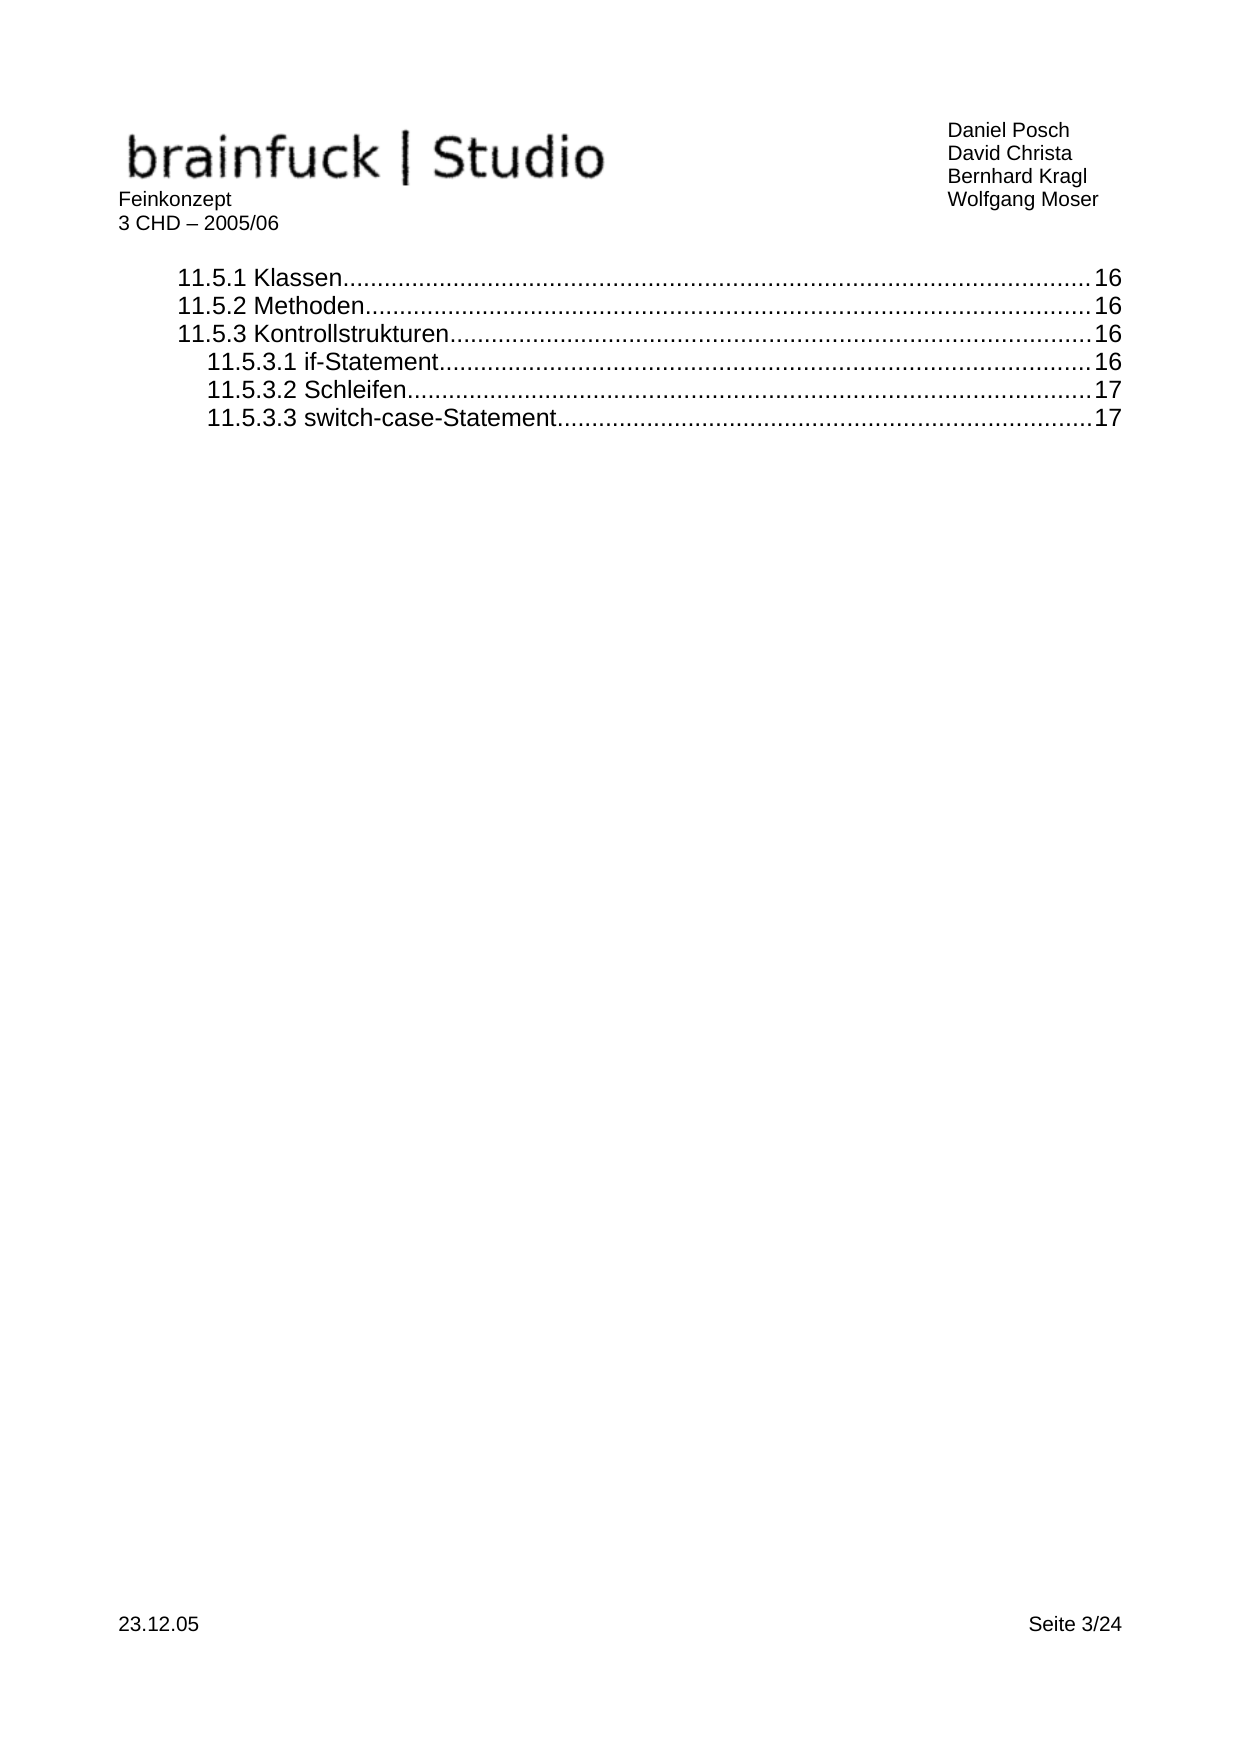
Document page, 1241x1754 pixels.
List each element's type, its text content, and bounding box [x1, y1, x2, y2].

text 11.5.3.2 Schleifen 17 [207, 375, 1122, 403]
text 11.5.3.3 switch-case-Statement 17 [207, 403, 1122, 431]
text 11.5.2 Methoden 16 [177, 292, 1122, 319]
picture [118, 118, 609, 187]
text 11.5.3.1 if-Statement 16 [207, 347, 1122, 375]
text 11.5.1 Klassen 16 [177, 264, 1122, 292]
text 11.5.3 Kontrollstrukturen 16 [177, 319, 1122, 347]
